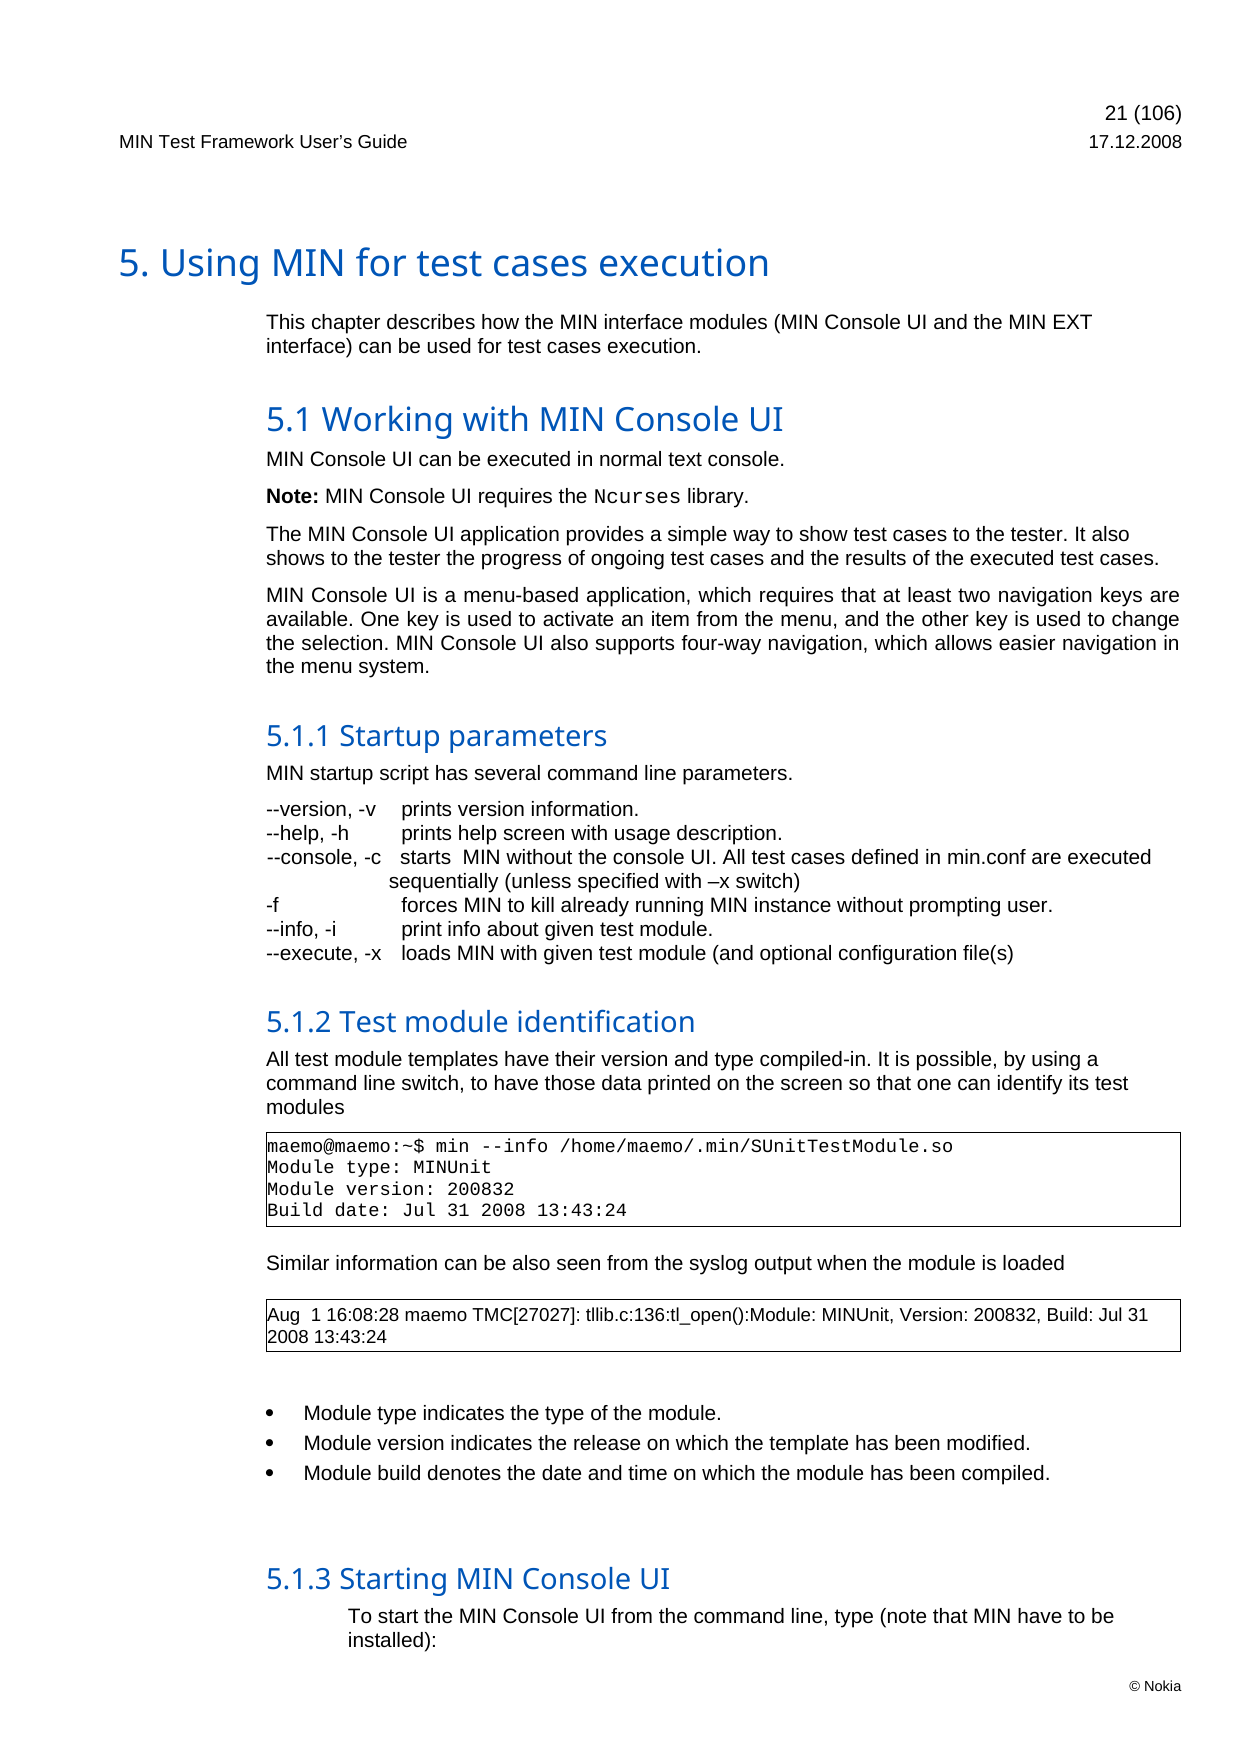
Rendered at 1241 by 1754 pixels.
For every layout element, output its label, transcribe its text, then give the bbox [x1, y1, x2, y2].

text -f forces MIN to kill already running MIN instance without prompting user. [266, 893, 1181, 917]
subtitle Starting MIN Console UI [266, 1558, 1181, 1598]
subtitle Using MIN for test cases execution [118, 236, 1181, 287]
list Module version indicates the release on which the template has been modified. [266, 1431, 1181, 1455]
text MIN Console UI is a menu-based application, which requires that at least two navigation keys are available. One key is used to activate an item from the menu, and the other key is used to change the selection. MIN Console UI also supports four-way navigation, which allows easier navigation in the menu system. [266, 582, 1181, 678]
text --version, -v prints version information. [266, 797, 1181, 821]
text --console, -c starts MIN without the console UI. All test cases defined in min.conf are executed sequentially (unless specified with –x switch) [267, 845, 1181, 893]
text --execute, -x loads MIN with given test module (and optional configuration file(s) [266, 941, 1181, 965]
text MIN startup script has several command line parameters. [266, 761, 1181, 785]
text --help, -h prints help screen with usage description. [266, 821, 1181, 845]
list Module build denotes the date and time on which the module has been compiled. [266, 1461, 1181, 1485]
text Similar information can be also seen from the syslog output when the module is loaded [266, 1251, 1181, 1275]
text Build date: Jul 31 2008 13:43:24 [267, 1195, 1180, 1226]
subtitle Startup parameters [266, 715, 1181, 754]
text The MIN Console UI application provides a simple way to show test cases to the tester. It also shows to the tester the progress of ongoing test cases and the results of the executed test cases. [266, 522, 1181, 570]
subtitle Test module identification [266, 1001, 1181, 1041]
text Note: MIN Console UI requires the Ncurses library. [266, 484, 1181, 509]
text This chapter describes how the MIN interface modules (MIN Console UI and the MIN EXT interface) can be used for test cases execution. [266, 310, 1181, 358]
text MIN Console UI can be executed in normal text console. [266, 447, 1181, 471]
subtitle Working with MIN Console UI [266, 396, 1181, 441]
list To start the MIN Console UI from the command line, type (note that MIN have to be installed): [266, 1604, 1181, 1652]
text --info, -i print info about given test module. [266, 917, 1181, 941]
text All test module templates have their version and type compiled-in. It is possible, by using a command line switch, to have those data printed on the screen so that one can identify its test modules [266, 1047, 1181, 1119]
text maemo@maemo:~$ min --info /home/maemo/.min/SUnitTestModule.so [267, 1133, 1180, 1153]
text Module type: MINUnit [267, 1153, 1180, 1174]
text Module version: 200832 [267, 1174, 1180, 1195]
list Module type indicates the type of the module. [266, 1400, 1181, 1424]
text Aug 1 16:08:28 maemo TMC[27027]: tllib.c:136:tl_open():Module: MINUnit, Version: 200832, Build: Jul 31 2008 13:43:24 [267, 1300, 1180, 1351]
